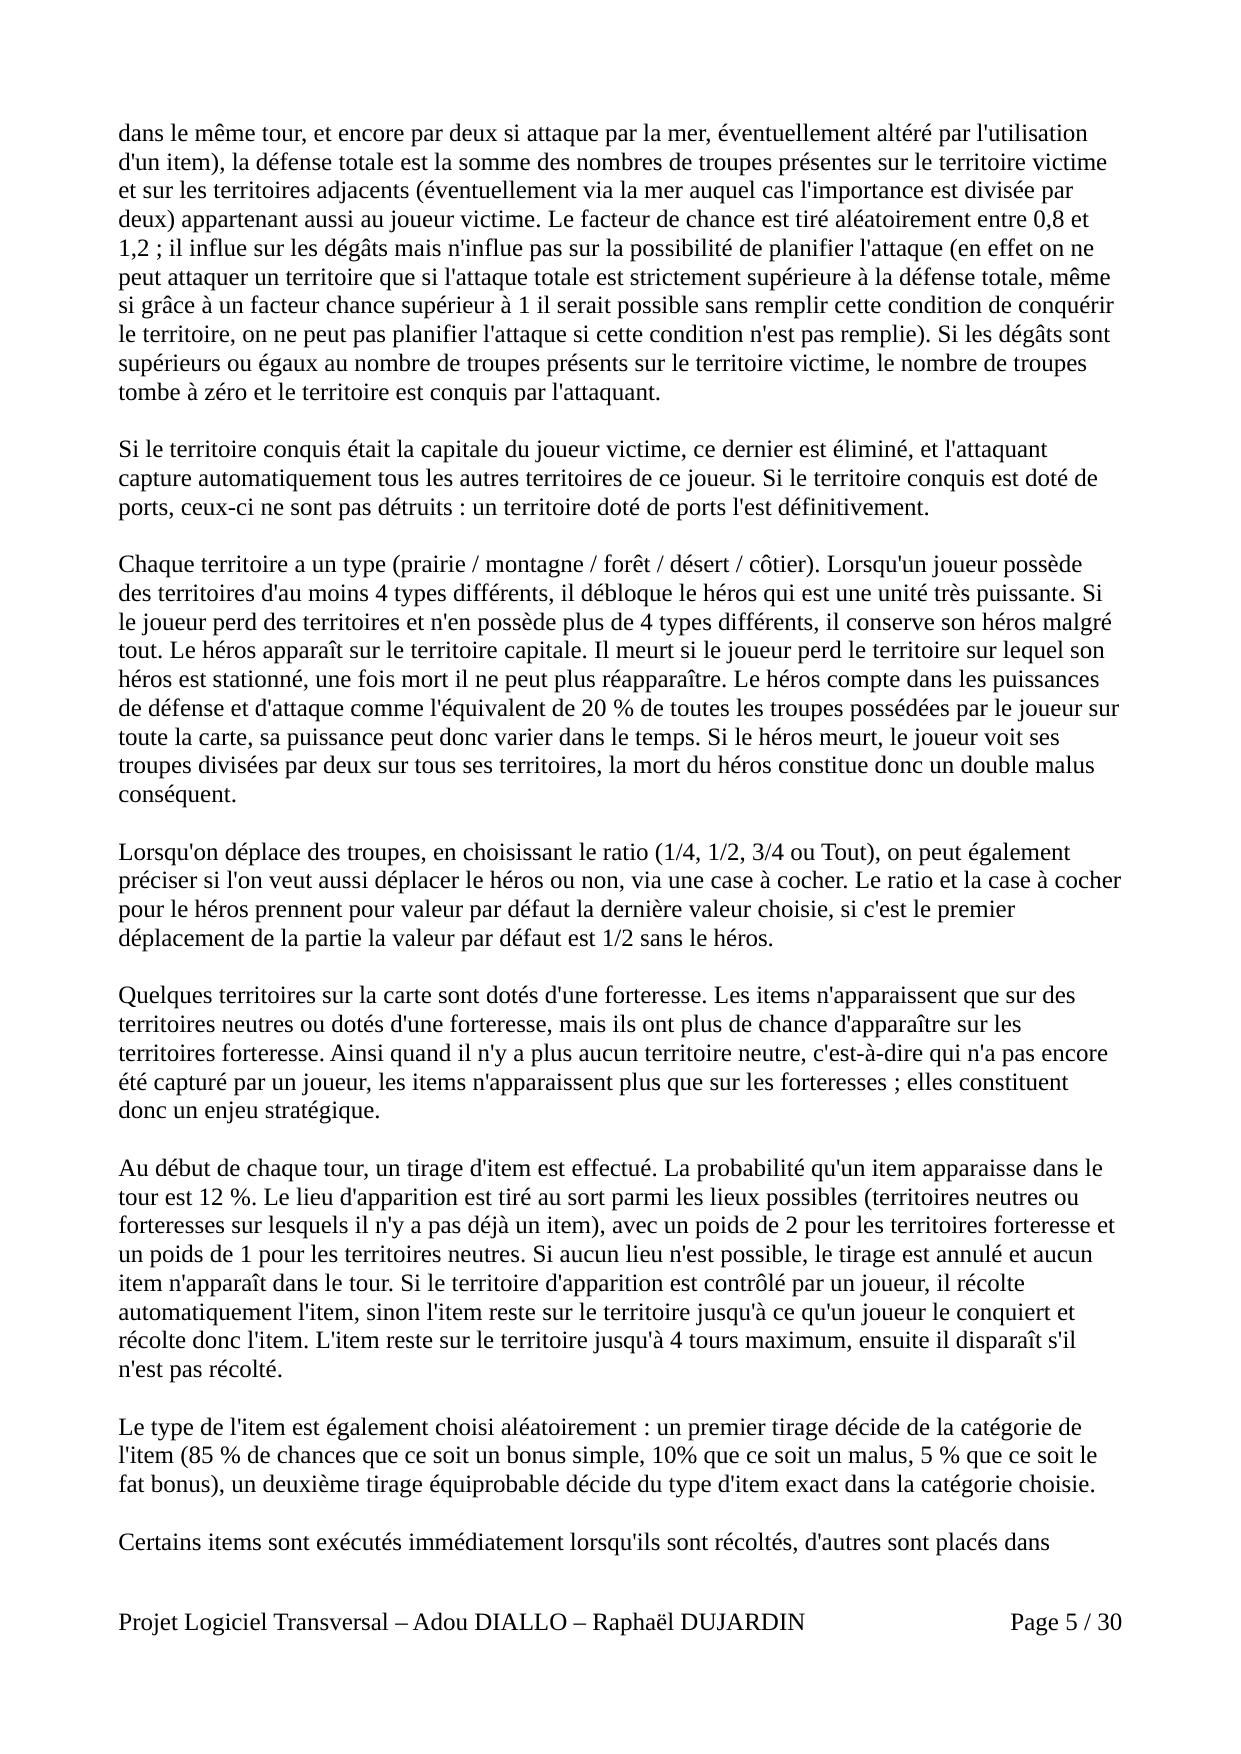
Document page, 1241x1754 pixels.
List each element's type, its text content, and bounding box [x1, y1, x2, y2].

text Quelques territoires sur la carte sont dotés d'une forteresse. Les items n'apparaissent que sur des territoires neutres ou dotés d'une forteresse, mais ils ont plus de chance d'apparaître sur les territoires forteresse. Ainsi quand il n'y a plus aucun territoire neutre, c'est-à-dire qui n'a pas encore été capturé par un joueur, les items n'apparaissent plus que sur les forteresses ; elles constituent donc un enjeu stratégique. [118, 981, 1122, 1124]
text Certains items sont exécutés immédiatement lorsqu'ils sont récoltés, d'autres sont placés dans [118, 1527, 1122, 1556]
text Lorsqu'on déplace des troupes, en choisissant le ratio (1/4, 1/2, 3/4 ou Tout), on peut également préciser si l'on veut aussi déplacer le héros ou non, via une case à cocher. Le ratio et la case à cocher pour le héros prennent pour valeur par défaut la dernière valeur choisie, si c'est le premier déplacement de la partie la valeur par défaut est 1/2 sans le héros. [118, 837, 1122, 952]
text dans le même tour, et encore par deux si attaque par la mer, éventuellement altéré par l'utilisation d'un item), la défense totale est la somme des nombres de troupes présentes sur le territoire victime et sur les territoires adjacents (éventuellement via la mer auquel cas l'importance est divisée par deux) appartenant aussi au joueur victime. Le facteur de chance est tiré aléatoirement entre 0,8 et 1,2 ; il influe sur les dégâts mais n'influe pas sur la possibilité de planifier l'attaque (en effet on ne peut attaquer un territoire que si l'attaque totale est strictement supérieure à la défense totale, même si grâce à un facteur chance supérieur à 1 il serait possible sans remplir cette condition de conquérir le territoire, on ne peut pas planifier l'attaque si cette condition n'est pas remplie). Si les dégâts sont supérieurs ou égaux au nombre de troupes présents sur le territoire victime, le nombre de troupes tombe à zéro et le territoire est conquis par l'attaquant. [118, 118, 1122, 406]
text Chaque territoire a un type (prairie / montagne / forêt / désert / côtier). Lorsqu'un joueur possède des territoires d'au moins 4 types différents, il débloque le héros qui est une unité très puissante. Si le joueur perd des territoires et n'en possède plus de 4 types différents, il conserve son héros malgré tout. Le héros apparaît sur le territoire capitale. Il meurt si le joueur perd le territoire sur lequel son héros est stationné, une fois mort il ne peut plus réapparaître. Le héros compte dans les puissances de défense et d'attaque comme l'équivalent de 20 % de toutes les troupes possédées par le joueur sur toute la carte, sa puissance peut donc varier dans le temps. Si le héros meurt, le joueur voit ses troupes divisées par deux sur tous ses territoires, la mort du héros constitue donc un double malus conséquent. [118, 549, 1122, 808]
text Au début de chaque tour, un tirage d'item est effectué. La probabilité qu'un item apparaisse dans le tour est 12 %. Le lieu d'apparition est tiré au sort parmi les lieux possibles (territoires neutres ou forteresses sur lesquels il n'y a pas déjà un item), avec un poids de 2 pour les territoires forteresse et un poids de 1 pour les territoires neutres. Si aucun lieu n'est possible, le tirage est annulé et aucun item n'apparaît dans le tour. Si le territoire d'apparition est contrôlé par un joueur, il récolte automatiquement l'item, sinon l'item reste sur le territoire jusqu'à ce qu'un joueur le conquiert et récolte donc l'item. L'item reste sur le territoire jusqu'à 4 tours maximum, ensuite il disparaît s'il n'est pas récolté. [118, 1153, 1122, 1383]
text Si le territoire conquis était la capitale du joueur victime, ce dernier est éliminé, et l'attaquant capture automatiquement tous les autres territoires de ce joueur. Si le territoire conquis est doté de ports, ceux-ci ne sont pas détruits : un territoire doté de ports l'est définitivement. [118, 434, 1122, 521]
text Le type de l'item est également choisi aléatoirement : un premier tirage décide de la catégorie de l'item (85 % de chances que ce soit un bonus simple, 10% que ce soit un malus, 5 % que ce soit le fat bonus), un deuxième tirage équiprobable décide du type d'item exact dans la catégorie choisie. [118, 1412, 1122, 1498]
